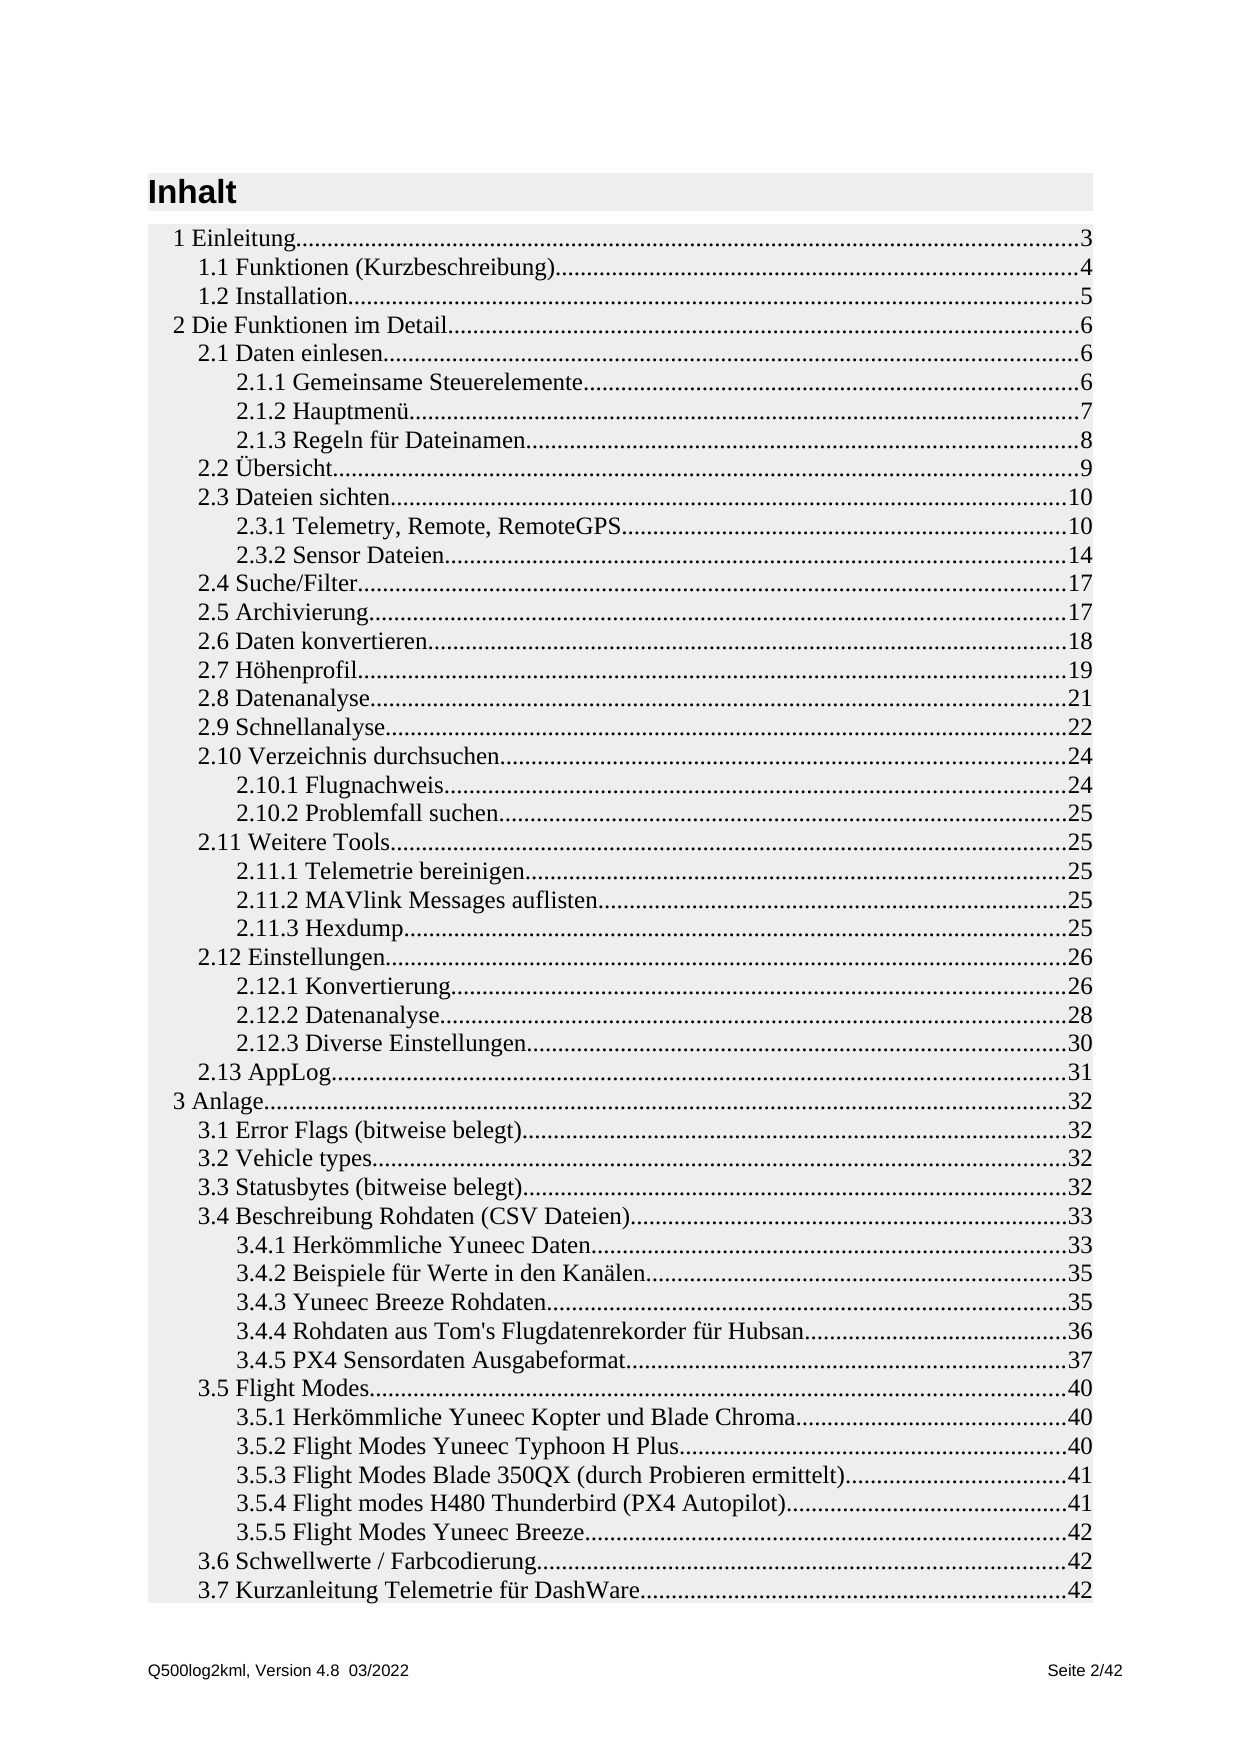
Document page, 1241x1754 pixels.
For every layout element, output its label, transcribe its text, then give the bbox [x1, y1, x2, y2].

text 2.1 Daten einlesen 6 [198, 338, 1093, 367]
text 2.12.2 Datenanalyse 28 [236, 1000, 1093, 1028]
text 2.12 Einstellungen 26 [198, 942, 1093, 971]
text 3.4.3 Yuneec Breeze Rohdaten 35 [236, 1287, 1093, 1316]
text 3.4.4 Rohdaten aus Tom's Flugdatenrekorder für Hubsan 36 [236, 1316, 1093, 1345]
text 3.2 Vehicle types 32 [198, 1143, 1093, 1172]
text 3.4.5 PX4 Sensordaten Ausgabeformat 37 [236, 1345, 1093, 1373]
text 1.2 Installation 5 [198, 281, 1093, 310]
text 2.7 Höhenprofil 19 [198, 655, 1093, 683]
text 2.4 Suche/Filter 17 [198, 568, 1093, 597]
text 3.5.5 Flight Modes Yuneec Breeze 42 [236, 1517, 1093, 1546]
text 2.11.2 MAVlink Messages auflisten 25 [236, 885, 1093, 913]
text 2.1.1 Gemeinsame Steuerelemente 6 [236, 367, 1093, 396]
text 2.5 Archivierung 17 [198, 597, 1093, 626]
text 3.6 Schwellwerte / Farbcodierung 42 [198, 1546, 1093, 1575]
subtitle Inhalt [148, 173, 1093, 211]
text 2.3.1 Telemetry, Remote, RemoteGPS 10 [236, 511, 1093, 540]
text 2.9 Schnellanalyse 22 [198, 712, 1093, 741]
text 1.1 Funktionen (Kurzbeschreibung) 4 [198, 252, 1093, 281]
text 2.1.2 Hauptmenü 7 [236, 396, 1093, 425]
text 3.5 Flight Modes 40 [198, 1373, 1093, 1402]
text 2.3 Dateien sichten 10 [198, 482, 1093, 511]
text 2.11.1 Telemetrie bereinigen 25 [236, 856, 1093, 885]
text 3.4.2 Beispiele für Werte in den Kanälen 35 [236, 1258, 1093, 1287]
text 2.11.3 Hexdump 25 [236, 913, 1093, 942]
text 2.1.3 Regeln für Dateinamen 8 [236, 425, 1093, 453]
text 3.5.3 Flight Modes Blade 350QX (durch Probieren ermittelt) 41 [236, 1460, 1093, 1488]
text 2.11 Weitere Tools 25 [198, 827, 1093, 856]
text 2.10 Verzeichnis durchsuchen 24 [198, 741, 1093, 770]
text 2.10.2 Problemfall suchen 25 [236, 798, 1093, 827]
text 3 Anlage 32 [173, 1086, 1093, 1115]
text 3.4 Beschreibung Rohdaten (CSV Dateien) 33 [198, 1201, 1093, 1230]
text 1 Einleitung 3 [173, 223, 1093, 252]
text 3.5.4 Flight modes H480 Thunderbird (PX4 Autopilot) 41 [236, 1488, 1093, 1517]
text 2.6 Daten konvertieren 18 [198, 626, 1093, 655]
text 2.12.3 Diverse Einstellungen 30 [236, 1028, 1093, 1057]
text 2.12.1 Konvertierung 26 [236, 971, 1093, 1000]
text 2 Die Funktionen im Detail 6 [173, 310, 1093, 338]
text 3.5.1 Herkömmliche Yuneec Kopter und Blade Chroma 40 [236, 1402, 1093, 1431]
text 2.10.1 Flugnachweis 24 [236, 770, 1093, 798]
text 2.3.2 Sensor Dateien 14 [236, 540, 1093, 568]
text 2.8 Datenanalyse 21 [198, 683, 1093, 712]
text 2.13 AppLog 31 [198, 1057, 1093, 1086]
text 3.5.2 Flight Modes Yuneec Typhoon H Plus 40 [236, 1431, 1093, 1460]
text 3.4.1 Herkömmliche Yuneec Daten 33 [236, 1230, 1093, 1258]
text 3.7 Kurzanleitung Telemetrie für DashWare 42 [198, 1575, 1093, 1603]
text 2.2 Übersicht 9 [198, 453, 1093, 482]
text 3.3 Statusbytes (bitweise belegt) 32 [198, 1172, 1093, 1201]
text 3.1 Error Flags (bitweise belegt) 32 [198, 1115, 1093, 1143]
